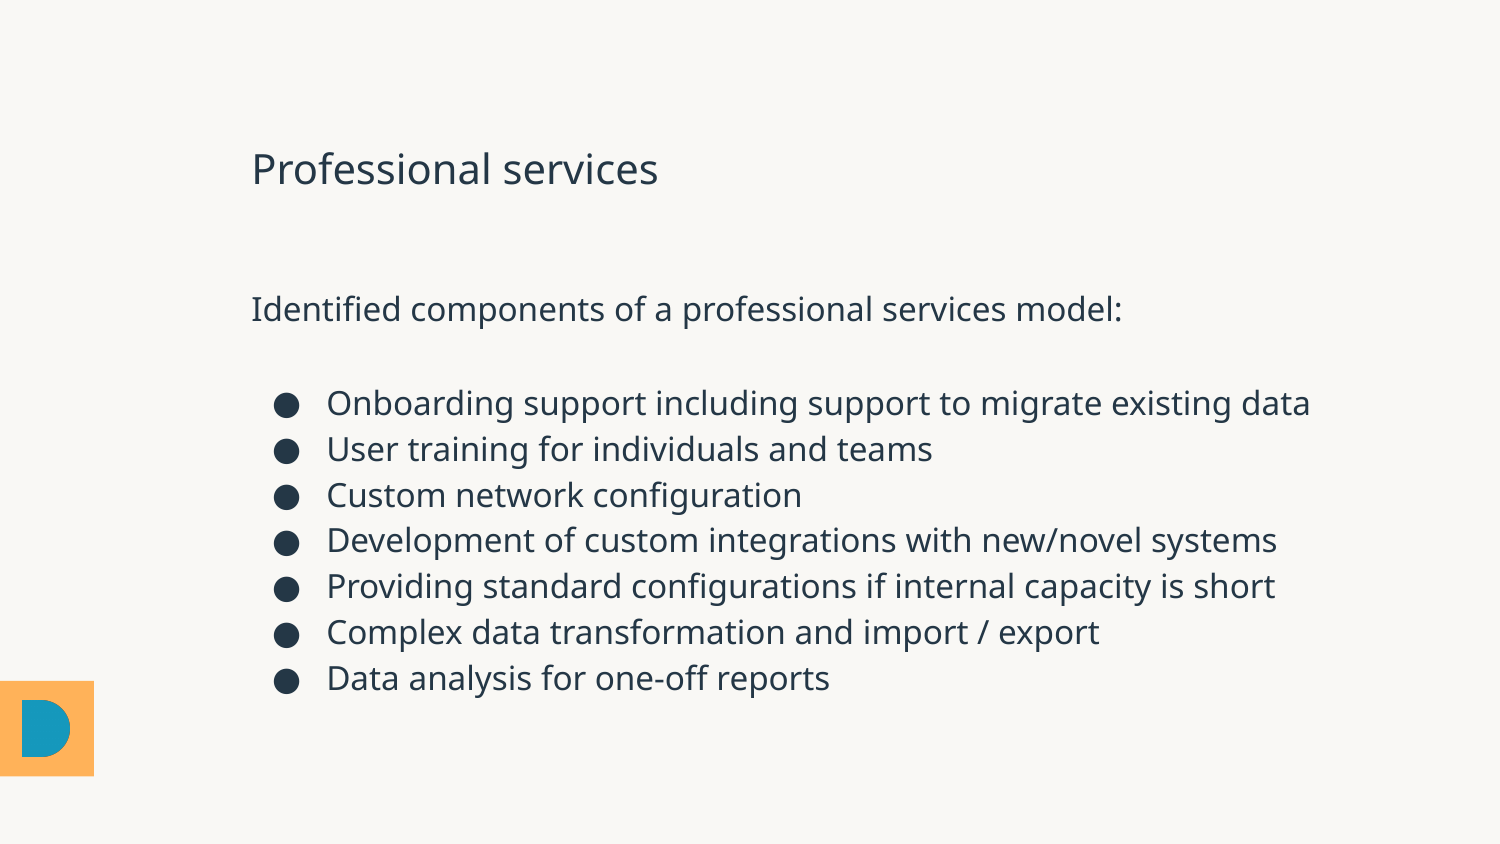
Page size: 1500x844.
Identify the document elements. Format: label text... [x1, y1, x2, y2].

title Professional services [236, 118, 1329, 238]
list Identified components of a professional services model: Onboarding support including support to migrate existing data User training for individuals and teams Custom network configuration Development of custom integrations with new/novel systems Providing standard configurations if internal capacity is short Complex data transformation and import / export Data analysis for one-off reports [236, 265, 1329, 681]
picture [22, 700, 70, 757]
